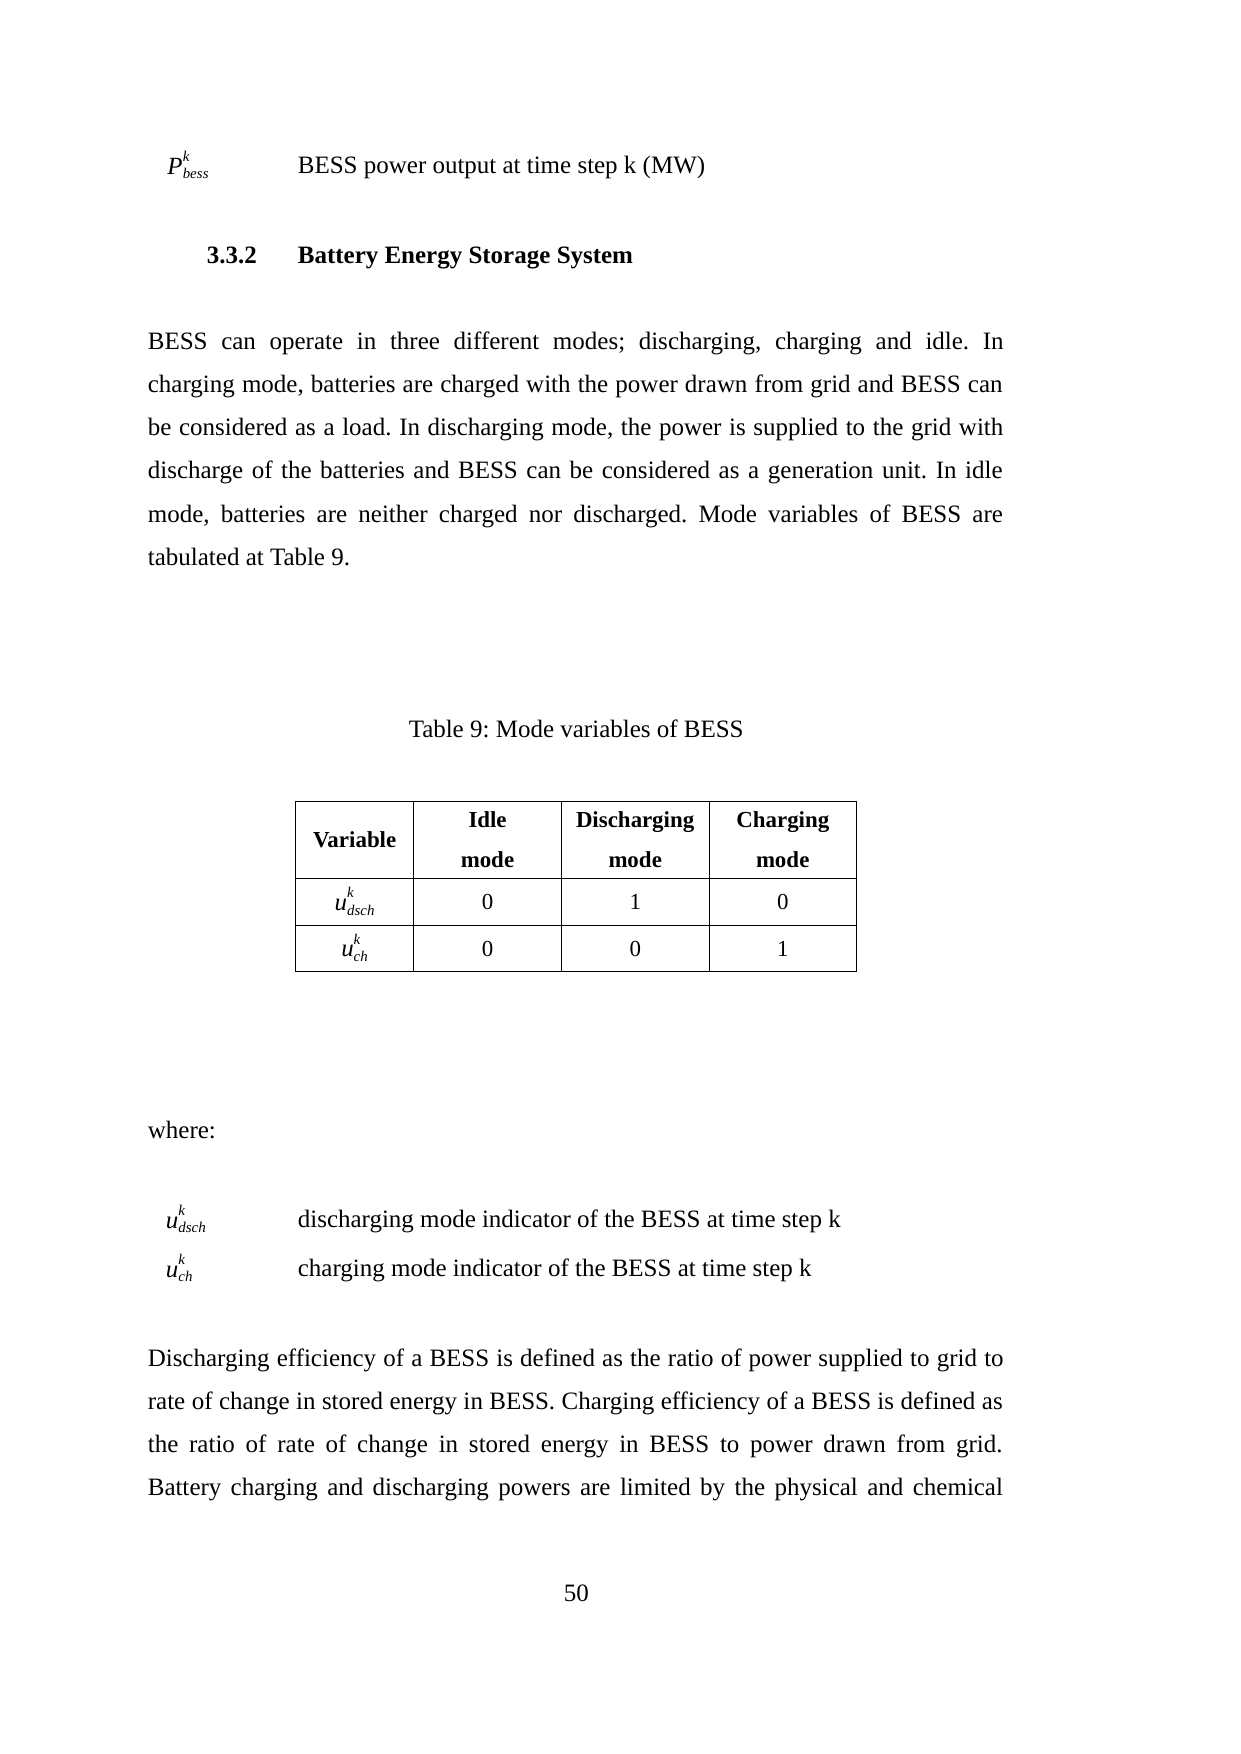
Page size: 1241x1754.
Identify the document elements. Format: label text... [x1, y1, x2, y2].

table_cell 0 [414, 926, 561, 971]
text Table 9: Mode variables of BESS [148, 714, 1004, 743]
table_header Charging mode [710, 802, 856, 878]
table_header Idle mode [414, 802, 561, 878]
text Discharging efficiency of a BESS is defined as the ratio of power supplied to grid to rate of change in stored energy in BESS. Charging efficiency of a BESS is defined as the ratio of rate of change in stored energy in BESS to power drawn from grid. Battery charging and discharging powers are limited by the physical and chemical [148, 1343, 1004, 1501]
table_cell [296, 879, 413, 924]
text BESS can operate in three different modes; discharging, charging and idle. In charging mode, batteries are charged with the power drawn from grid and BESS can be considered as a load. In discharging mode, the power is supplied to the grid with discharge of the batteries and BESS can be considered as a generation unit. In idle mode, batteries are neither charged nor discharged. Mode variables of BESS are tabulated at Table 9. [148, 326, 1004, 571]
table_cell 0 [710, 879, 856, 924]
table_cell 0 [414, 879, 561, 924]
table_cell 0 [562, 926, 709, 971]
list Battery Energy Storage System [207, 240, 1004, 269]
table_header Variable [296, 802, 413, 878]
table_cell [296, 926, 413, 971]
text discharging mode indicator of the BESS at time step k [148, 1201, 1004, 1236]
table_cell 1 [562, 879, 709, 924]
text charging mode indicator of the BESS at time step k [148, 1251, 1004, 1286]
table_cell 1 [710, 926, 856, 971]
text BESS power output at time step k (MW) [148, 148, 1004, 182]
text where: [148, 1115, 1004, 1144]
table_header Discharging mode [562, 802, 709, 878]
